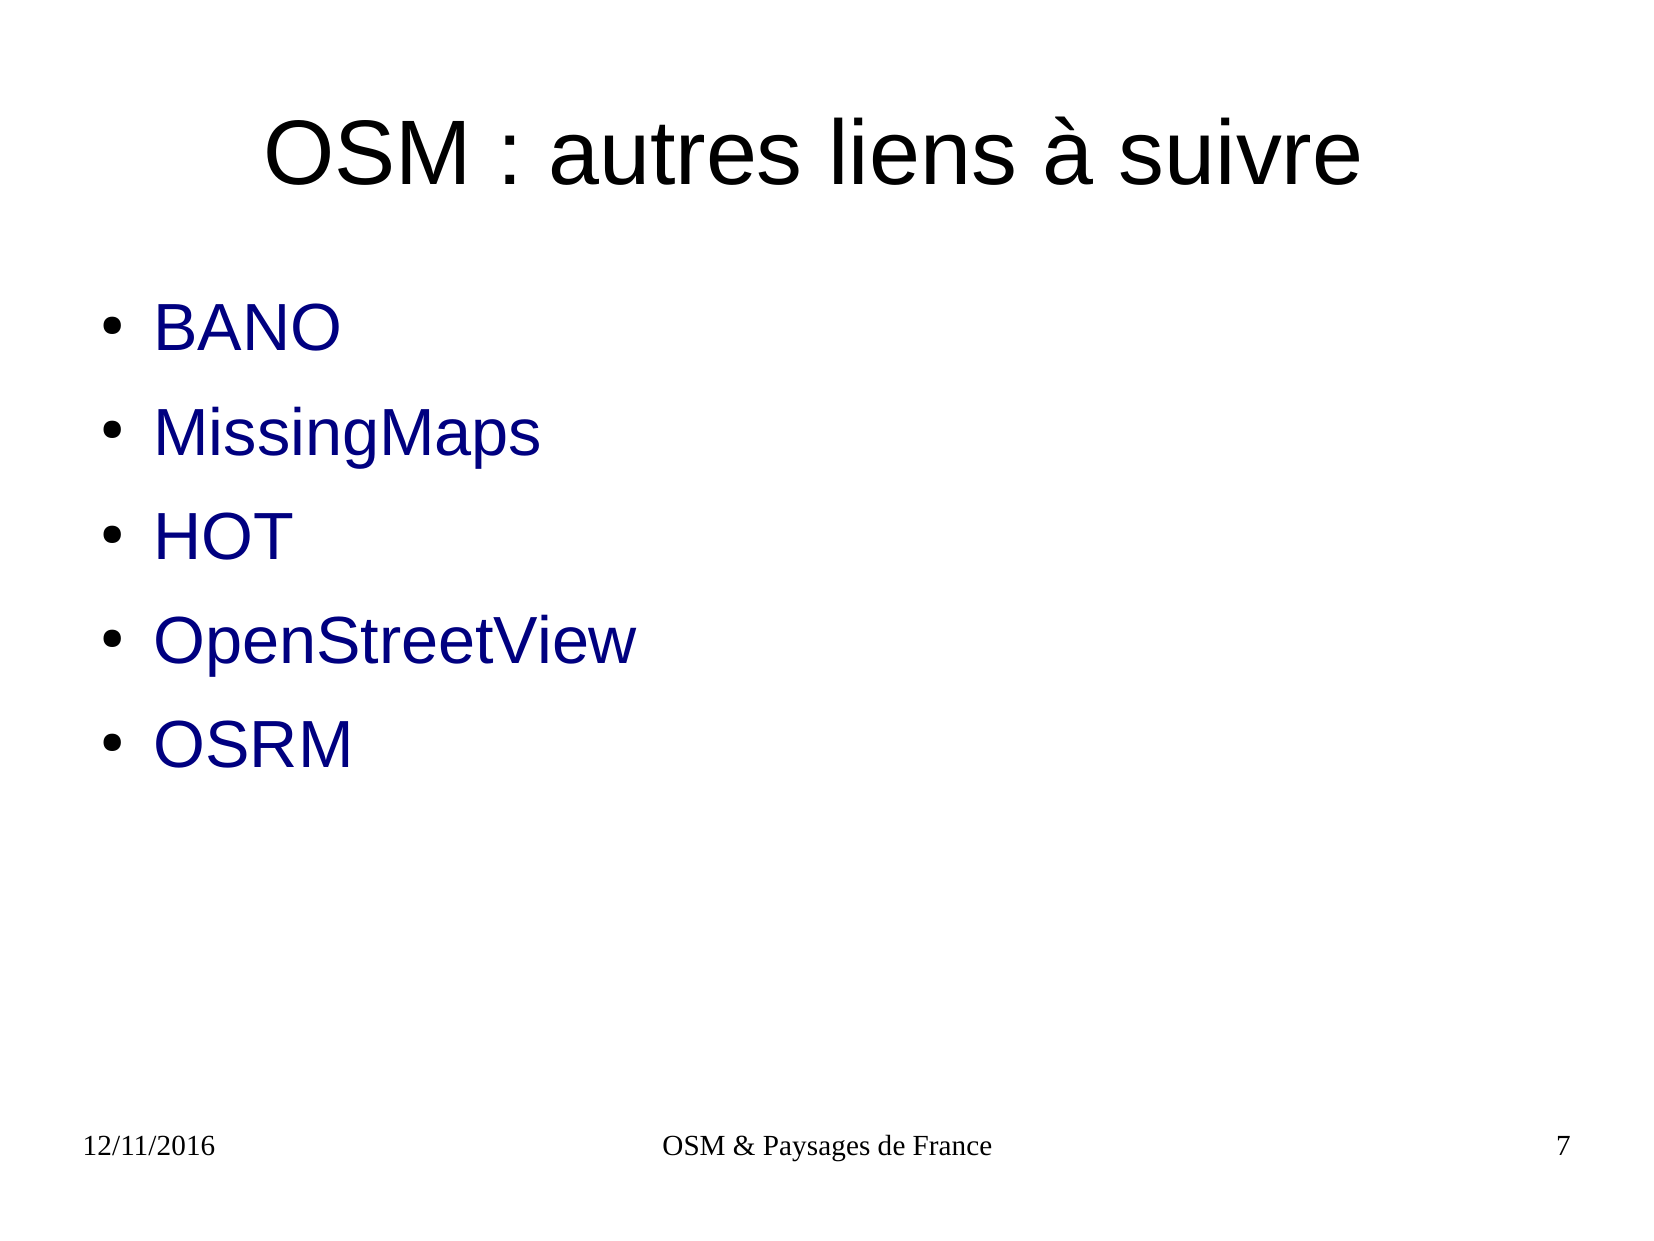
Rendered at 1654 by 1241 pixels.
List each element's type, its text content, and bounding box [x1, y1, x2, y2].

title OSM : autres liens à suivre [82, 49, 1571, 257]
list BANO MissingMaps HOT OpenStreetView OSRM [82, 290, 1571, 1010]
